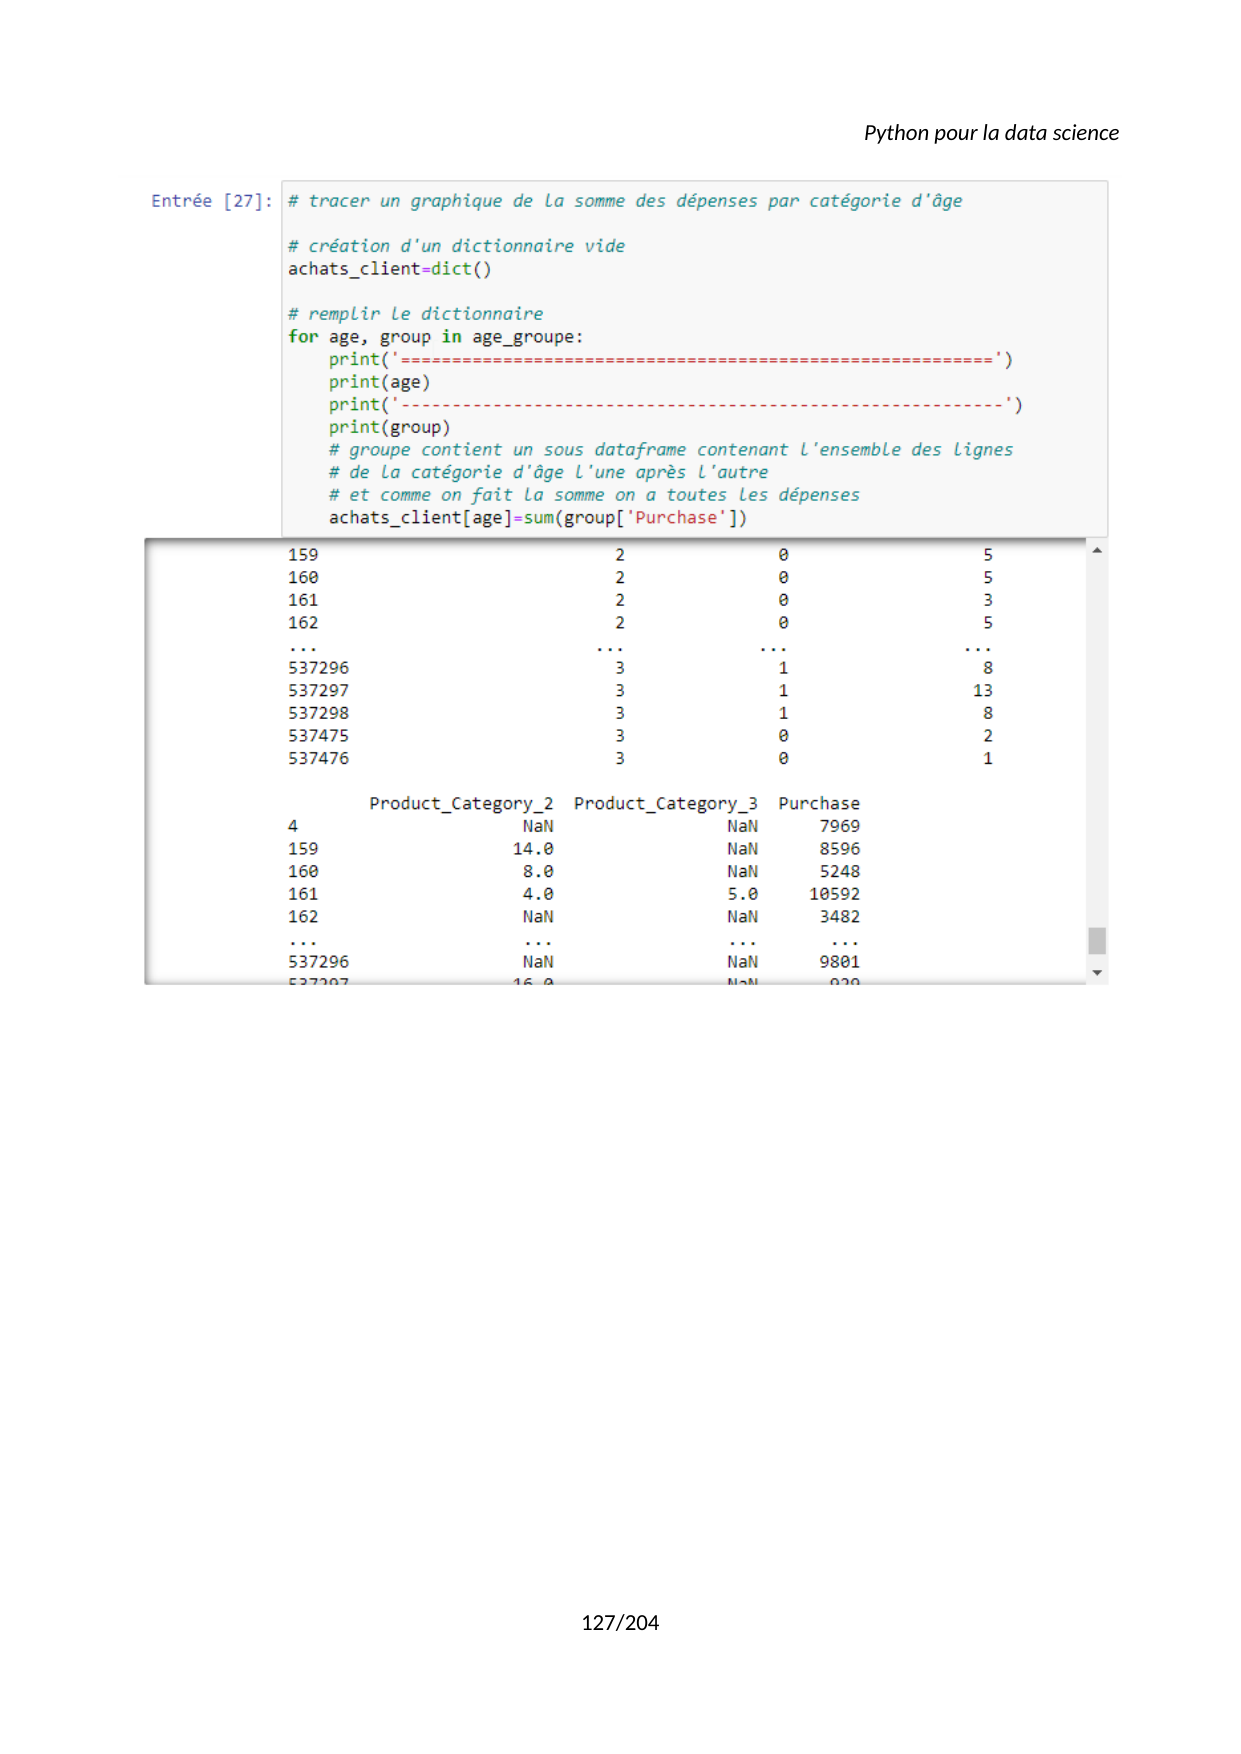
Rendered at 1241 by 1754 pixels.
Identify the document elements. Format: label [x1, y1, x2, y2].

picture [118, 175, 1122, 993]
